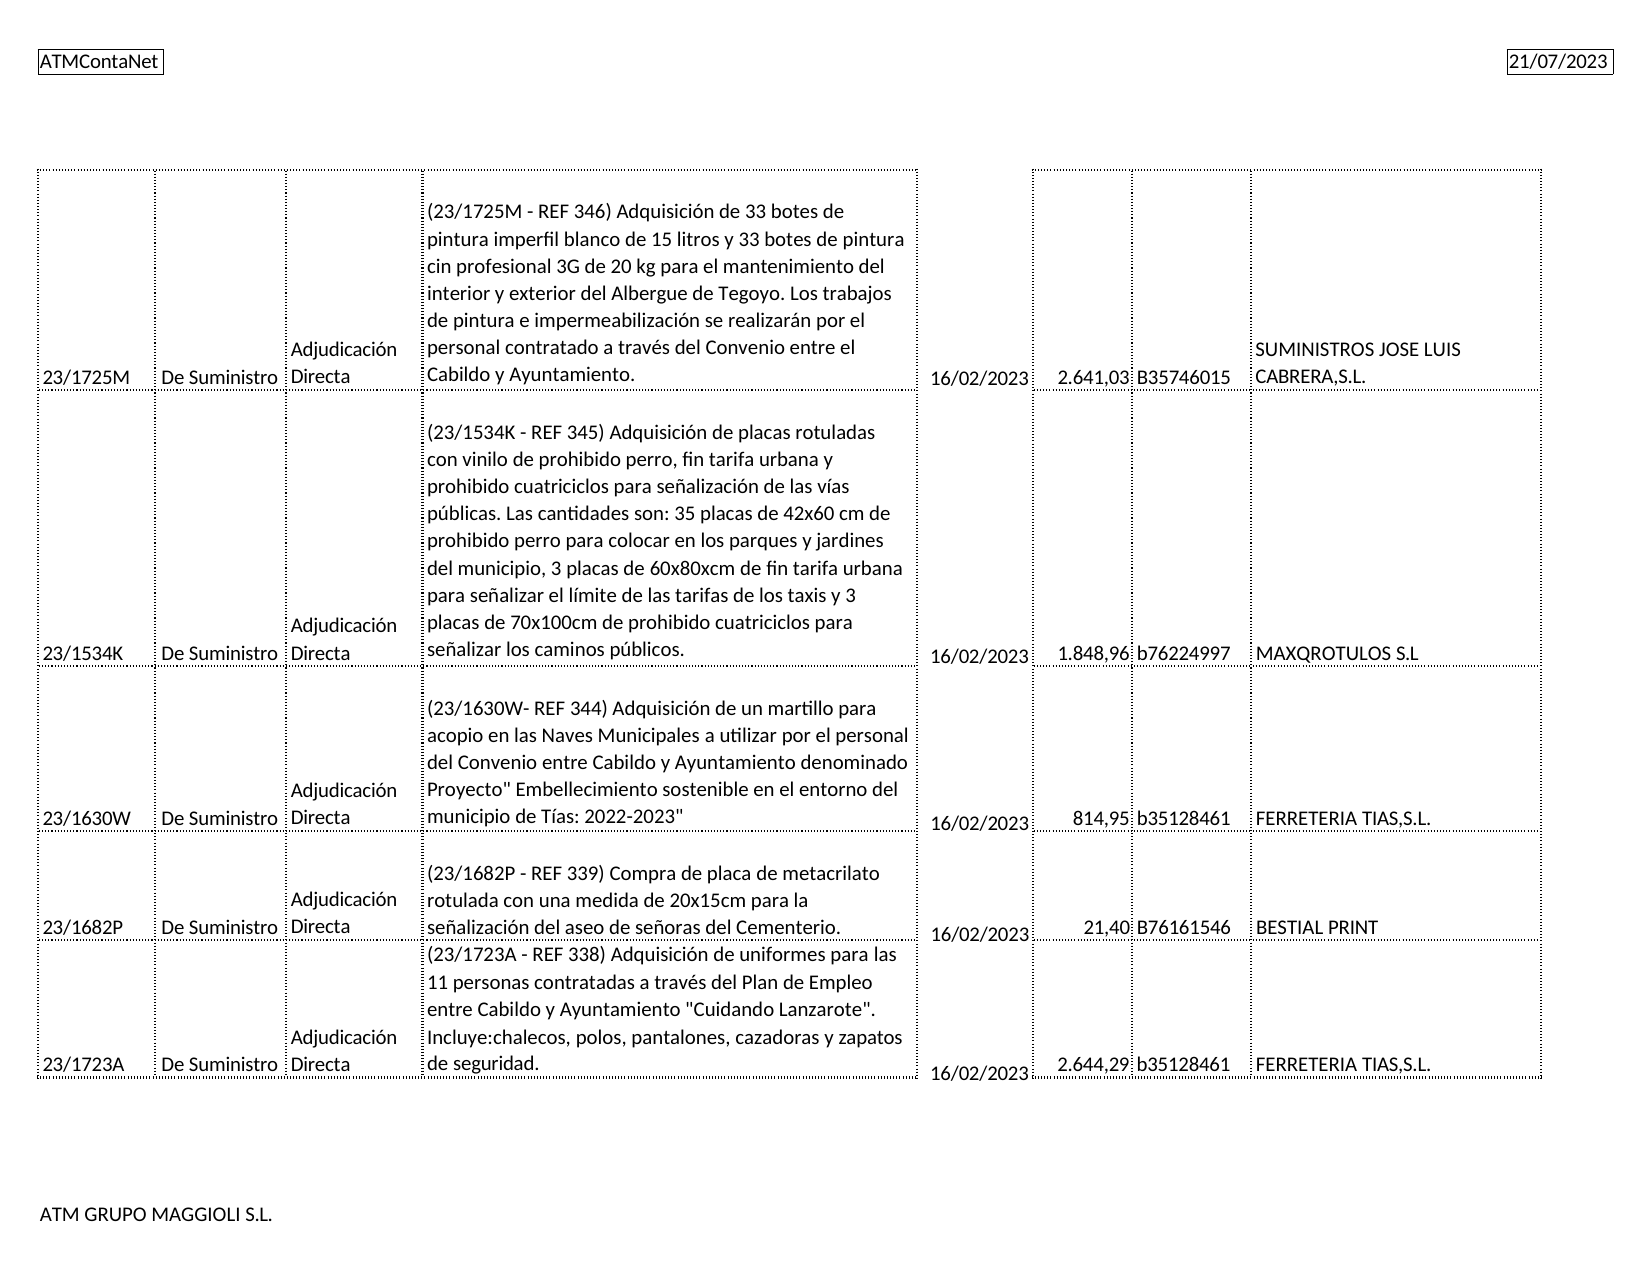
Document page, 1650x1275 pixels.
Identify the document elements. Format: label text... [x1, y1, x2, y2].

text B76161546 [1137, 915, 1249, 939]
text De Suministro [159, 365, 280, 389]
text Adjudicación Directa [291, 1022, 421, 1076]
text (23/1723A - REF 338) Adquisición de uniformes para las 11 personas contratadas a través del Plan de Empleo entre Cabildo y Ayuntamiento "Cuidando Lanzarote". [427, 942, 908, 1022]
text De Suministro [159, 641, 280, 665]
text 2.641,03 [1034, 365, 1129, 389]
text Adjudicación Directa [291, 885, 421, 939]
text b35128461 [1137, 806, 1249, 830]
text 16/02/2023 [927, 1061, 1031, 1086]
text FERRETERIA TIAS,S.L. [1256, 1053, 1540, 1076]
text 16/02/2023 [927, 365, 1031, 391]
text b76224997 [1137, 641, 1249, 665]
text B35746015 [1137, 365, 1249, 389]
text Adjudicación Directa [291, 335, 421, 389]
text BESTIAL PRINT [1256, 915, 1540, 939]
text b35128461 [1136, 1053, 1249, 1076]
text 814,95 [1034, 806, 1130, 830]
text 23/1723A [42, 1053, 154, 1076]
text 16/02/2023 [928, 810, 1031, 836]
text Adjudicación Directa [291, 611, 421, 665]
text Incluye:chalecos, polos, pantalones, cazadoras y zapatos [427, 1024, 916, 1049]
text SUMINISTROS JOSE LUIS CABRERA,S.L. [1255, 335, 1540, 389]
text 1.848,96 [1034, 641, 1130, 665]
text (23/1630W- REF 344) Adquisición de un martillo para acopio en las Naves Municipales a utilizar por el personal del Convenio entre Cabildo y Ayuntamiento denominado Proyecto" Embellecimiento sostenible en el entorno del municipio de Tías: 2022-2023" [427, 693, 916, 829]
text 23/1682P [42, 915, 154, 939]
text 2.644,29 [1034, 1053, 1129, 1076]
text 23/1725M [42, 365, 154, 389]
text 23/1534K [42, 641, 154, 665]
text (23/1682P - REF 339) Compra de placa de metacrilato rotulada con una medida de 20x15cm para la señalización del aseo de señoras del Cementerio. [427, 858, 908, 939]
text 16/02/2023 [928, 643, 1031, 669]
text (23/1534K - REF 345) Adquisición de placas rotuladas con vinilo de prohibido perro, fin tarifa urbana y prohibido cuatriciclos para señalización de las vías públicas. Las cantidades son: 35 placas de 42x60 cm de prohibido perro para colocar en los parques y jardines del municipio, 3 placas de 60x80xcm de fin tarifa urbana para señalizar el límite de las tarifas de los taxis y 3 placas de 70x100cm de prohibido cuatriciclos para señalizar los caminos públicos. [427, 418, 907, 661]
text MAXQROTULOS S.L [1256, 641, 1540, 665]
text 21,40 [1034, 915, 1130, 939]
text de seguridad. [427, 1052, 916, 1075]
text Adjudicación Directa [291, 776, 421, 830]
text (23/1725M - REF 346) Adquisición de 33 botes de pintura imperfil blanco de 15 litros y 33 botes de pintura cin profesional 3G de 20 kg para el mantenimiento del interior y exterior del Albergue de Tegoyo. Los trabajos de pintura e impermeabilización se realizarán por el personal contratado a través del Convenio entre el Cabildo y Ayuntamiento. [427, 197, 908, 387]
text FERRETERIA TIAS,S.L. [1256, 806, 1540, 830]
text De Suministro [159, 1053, 280, 1076]
text 16/02/2023 [928, 921, 1032, 947]
text De Suministro [159, 806, 280, 830]
text De Suministro [159, 915, 280, 939]
text 23/1630W [42, 806, 154, 830]
